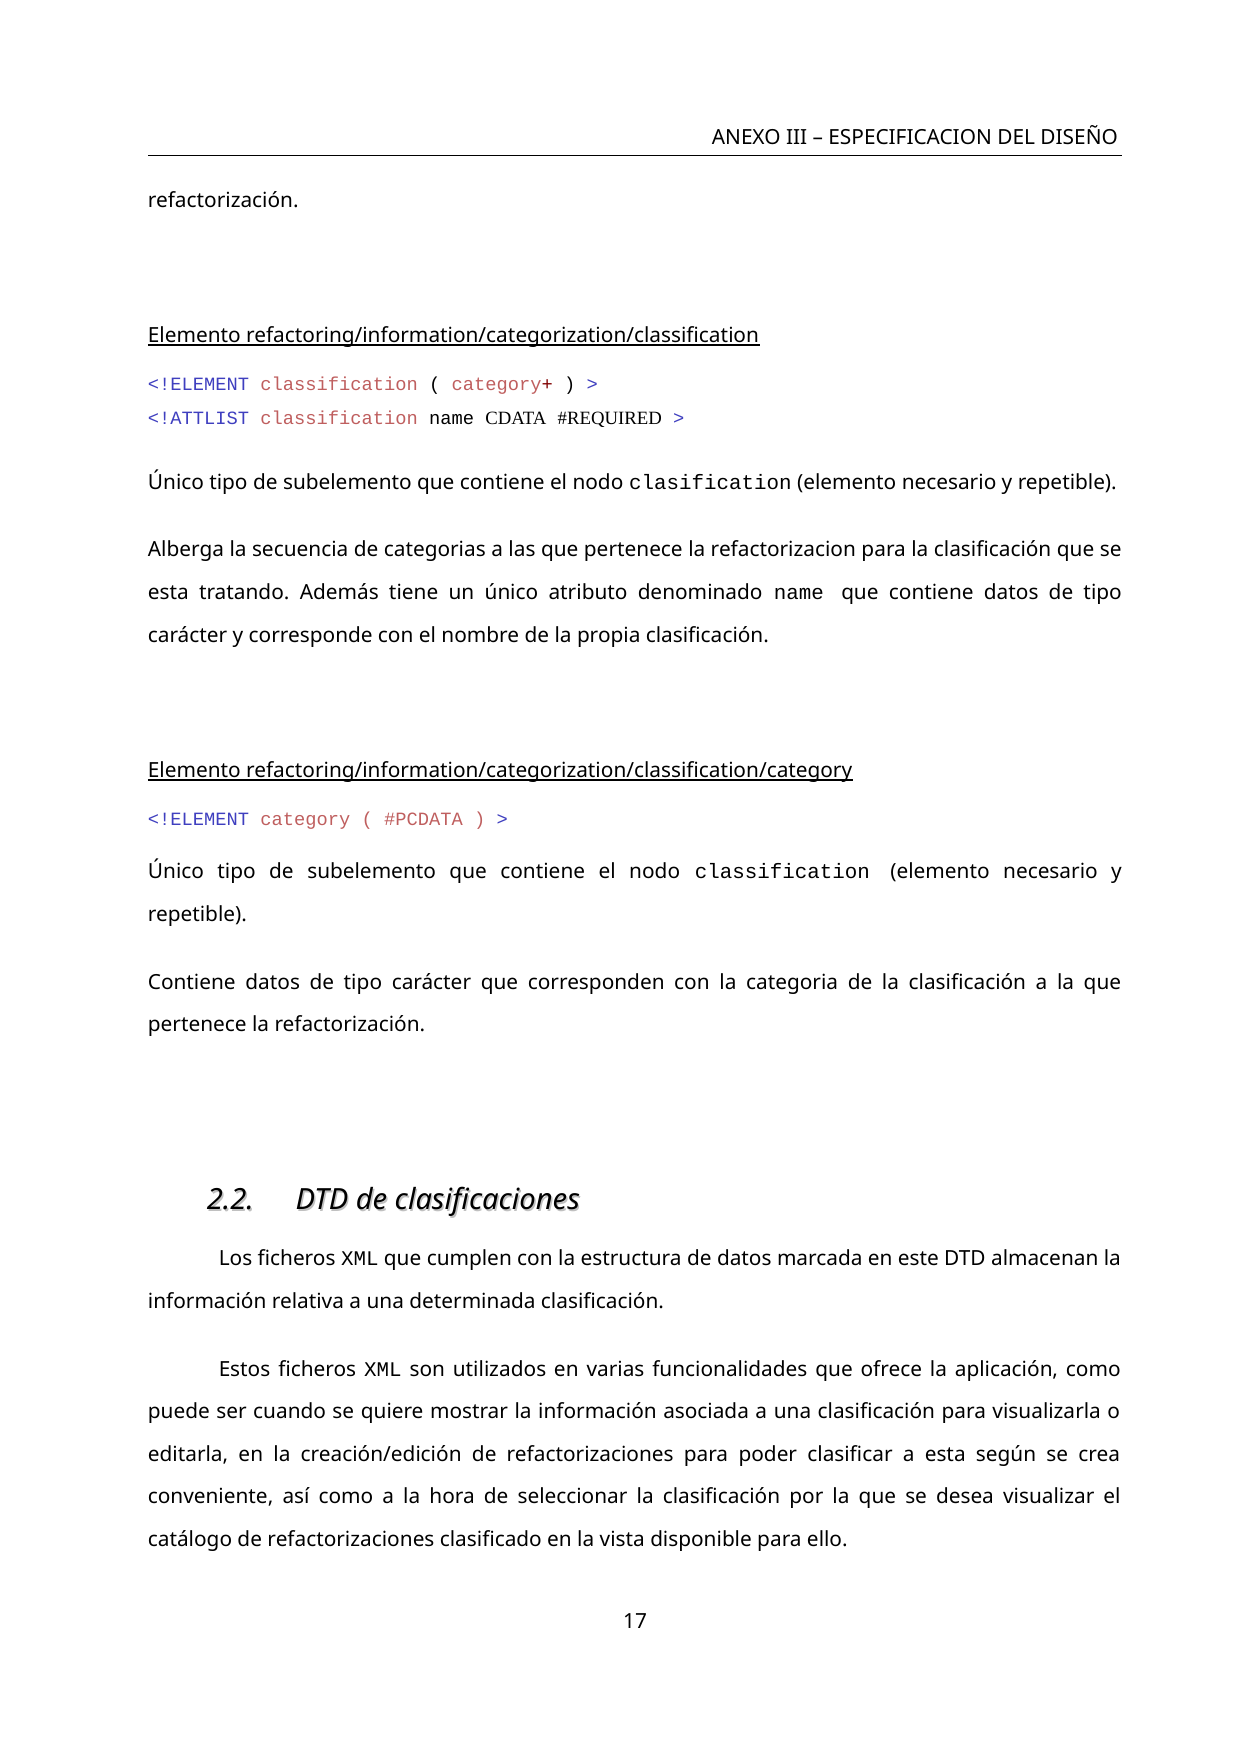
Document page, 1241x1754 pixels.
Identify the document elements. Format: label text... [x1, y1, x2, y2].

text <!ATTLIST classification name CDATA #REQUIRED > [148, 407, 1122, 430]
text Elemento refactoring/information/categorization/classification/category [148, 755, 1122, 783]
text Elemento refactoring/information/categorization/classification [148, 320, 1122, 348]
text Único tipo de subelemento que contiene el nodo classification (elemento necesario y repetible). [148, 856, 1122, 928]
text Alberga la secuencia de categorias a las que pertenece la refactorizacion para la clasificación que se esta tratando. Además tiene un único atributo denominado name que contiene datos de tipo carácter y corresponde con el nombre de la propia clasificación. [148, 534, 1122, 648]
text Los ficheros XML que cumplen con la estructura de datos marcada en este DTD almacenan la información relativa a una determinada clasificación. [148, 1243, 1122, 1314]
subtitle DTD de clasificaciones [207, 1179, 1122, 1218]
text <!ELEMENT category ( #PCDATA ) > [148, 810, 1122, 831]
text Contiene datos de tipo carácter que corresponden con la categoria de la clasificación a la que pertenece la refactorización. [148, 967, 1122, 1038]
text Único tipo de subelemento que contiene el nodo clasification (elemento necesario y repetible). [148, 467, 1122, 495]
text refactorización. [148, 185, 1122, 213]
text <!ELEMENT classification ( category+ ) > [148, 375, 1122, 396]
text Estos ficheros XML son utilizados en varias funcionalidades que ofrece la aplicación, como puede ser cuando se quiere mostrar la información asociada a una clasificación para visualizarla o editarla, en la creación/edición de refactorizaciones para poder clasificar a esta según se crea conveniente, así como a la hora de seleccionar la clasificación por la que se desea visualizar el catálogo de refactorizaciones clasificado en la vista disponible para ello. [148, 1354, 1122, 1553]
